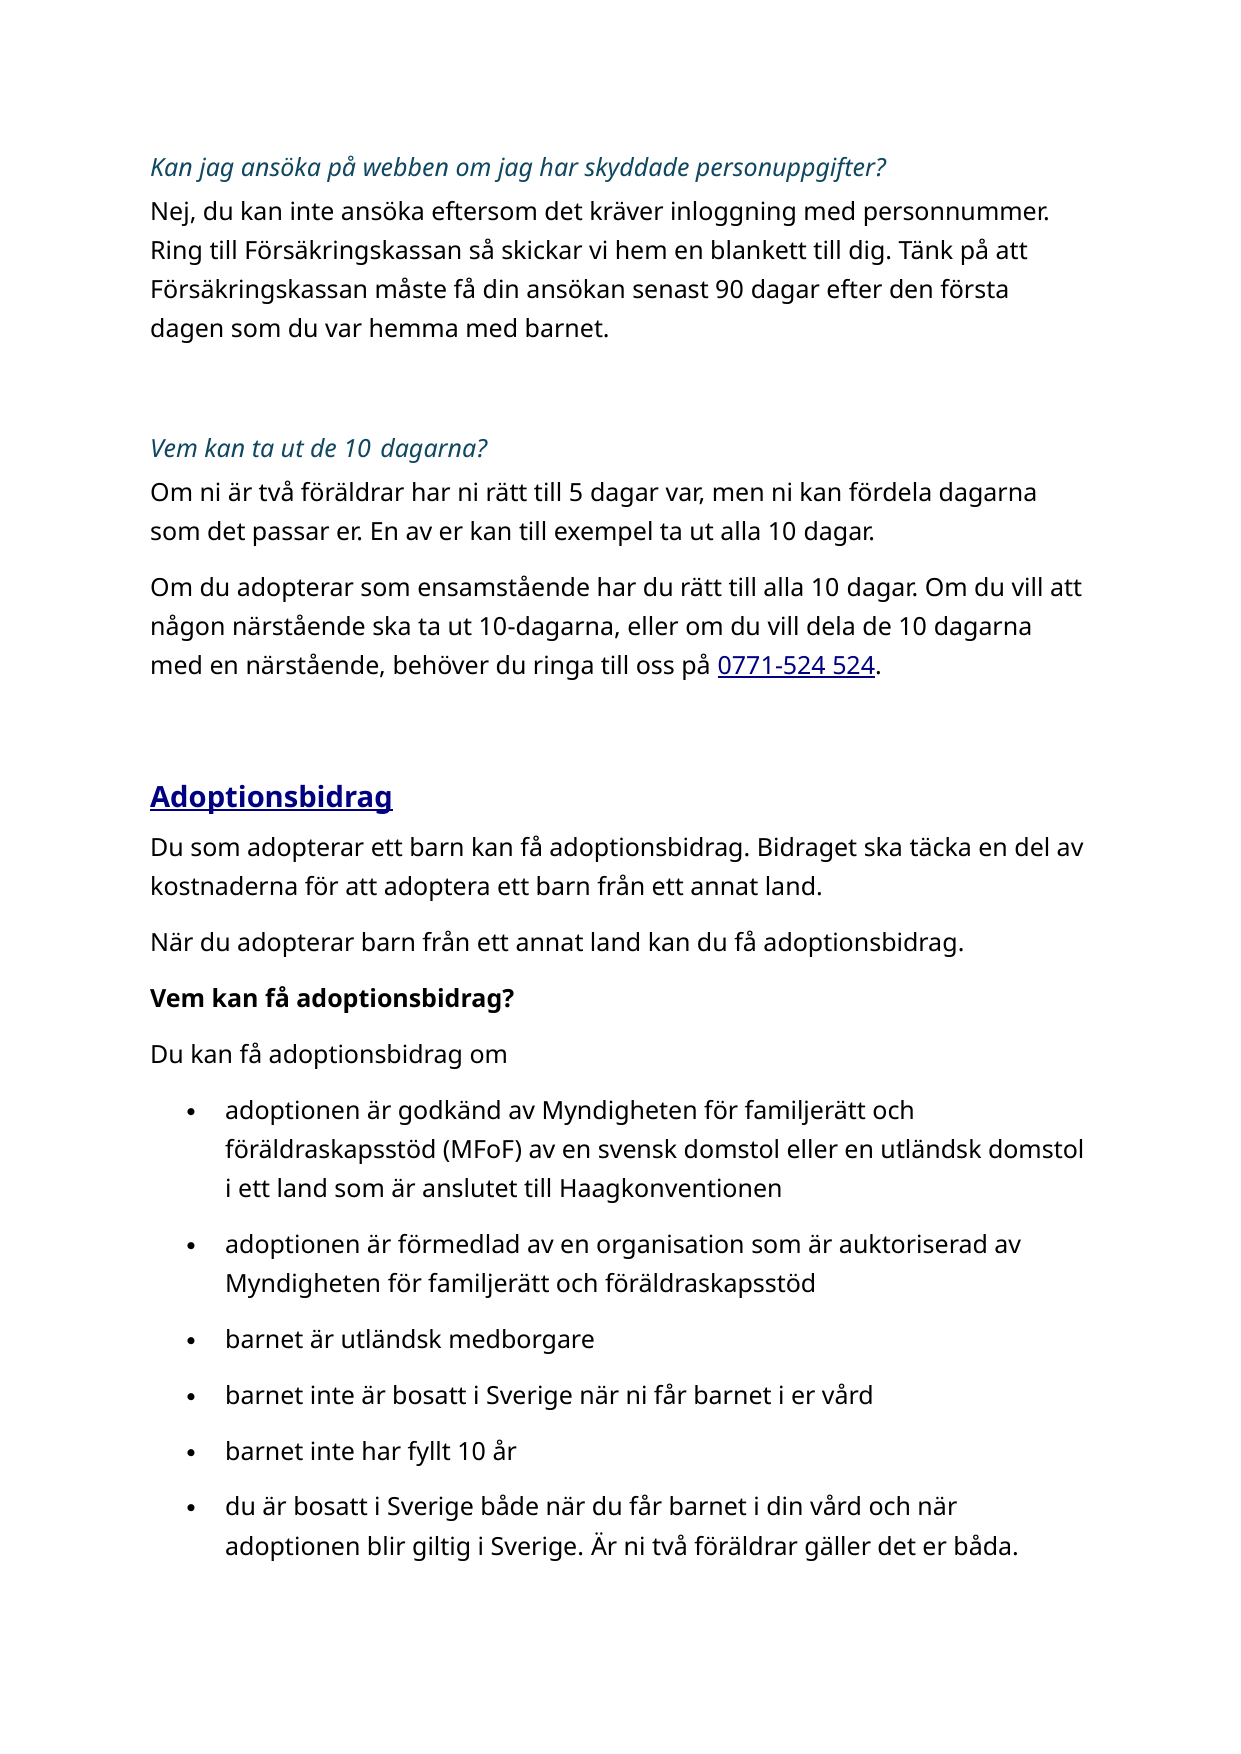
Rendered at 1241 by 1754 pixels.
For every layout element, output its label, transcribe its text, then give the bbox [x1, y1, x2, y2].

subtitle Kan jag ansöka på webben om jag har skyddade personuppgifter? [150, 150, 1090, 184]
text Du som adopterar ett barn kan få adoptionsbidrag. Bidraget ska täcka en del av kostnaderna för att adoptera ett barn från ett annat land. [150, 830, 1090, 903]
list du är bosatt i Sverige både när du får barnet i din vård och när adoptionen blir giltig i Sverige. Är ni två föräldrar gäller det er båda. [187, 1489, 1090, 1562]
list adoptionen är förmedlad av en organisation som är auktoriserad av Myndigheten för familjerätt och föräldraskapsstöd [187, 1226, 1090, 1300]
text Nej, du kan inte ansöka eftersom det kräver inloggning med personnummer. Ring till Försäkringskassan så skickar vi hem en blankett till dig. Tänk på att Försäkringskassan måste få din ansökan senast 90 dagar efter den första dagen som du var hemma med barnet. [150, 193, 1090, 345]
list barnet inte är bosatt i Sverige när ni får barnet i er vård [187, 1377, 1090, 1411]
text Vem kan få adoptionsbidrag? [150, 981, 1090, 1015]
text Om du adopterar som ensamstående har du rätt till alla 10 dagar. Om du vill att någon närstående ska ta ut 10‑dagarna, eller om du vill dela de 10 dagarna med en närstående, behöver du ringa till oss på 0771‑524 524. [150, 569, 1090, 682]
list barnet är utländsk medborgare [187, 1321, 1090, 1356]
text Om ni är två föräldrar har ni rätt till 5 dagar var, men ni kan fördela dagarna som det passar er. En av er kan till exempel ta ut alla 10 dagar. [150, 474, 1090, 547]
text När du adopterar barn från ett annat land kan du få adoptionsbidrag. [150, 925, 1090, 959]
list adoptionen är godkänd av Myndigheten för familjerätt och föräldraskapsstöd (MFoF) av en svensk domstol eller en utländsk domstol i ett land som är anslutet till Haagkonventionen [187, 1092, 1090, 1205]
list barnet inte har fyllt 10 år [187, 1433, 1090, 1467]
subtitle Adoptionsbidrag [150, 776, 1090, 816]
text Du kan få adoptionsbidrag om [150, 1036, 1090, 1071]
subtitle Vem kan ta ut de 10 dagarna? [150, 431, 1090, 465]
